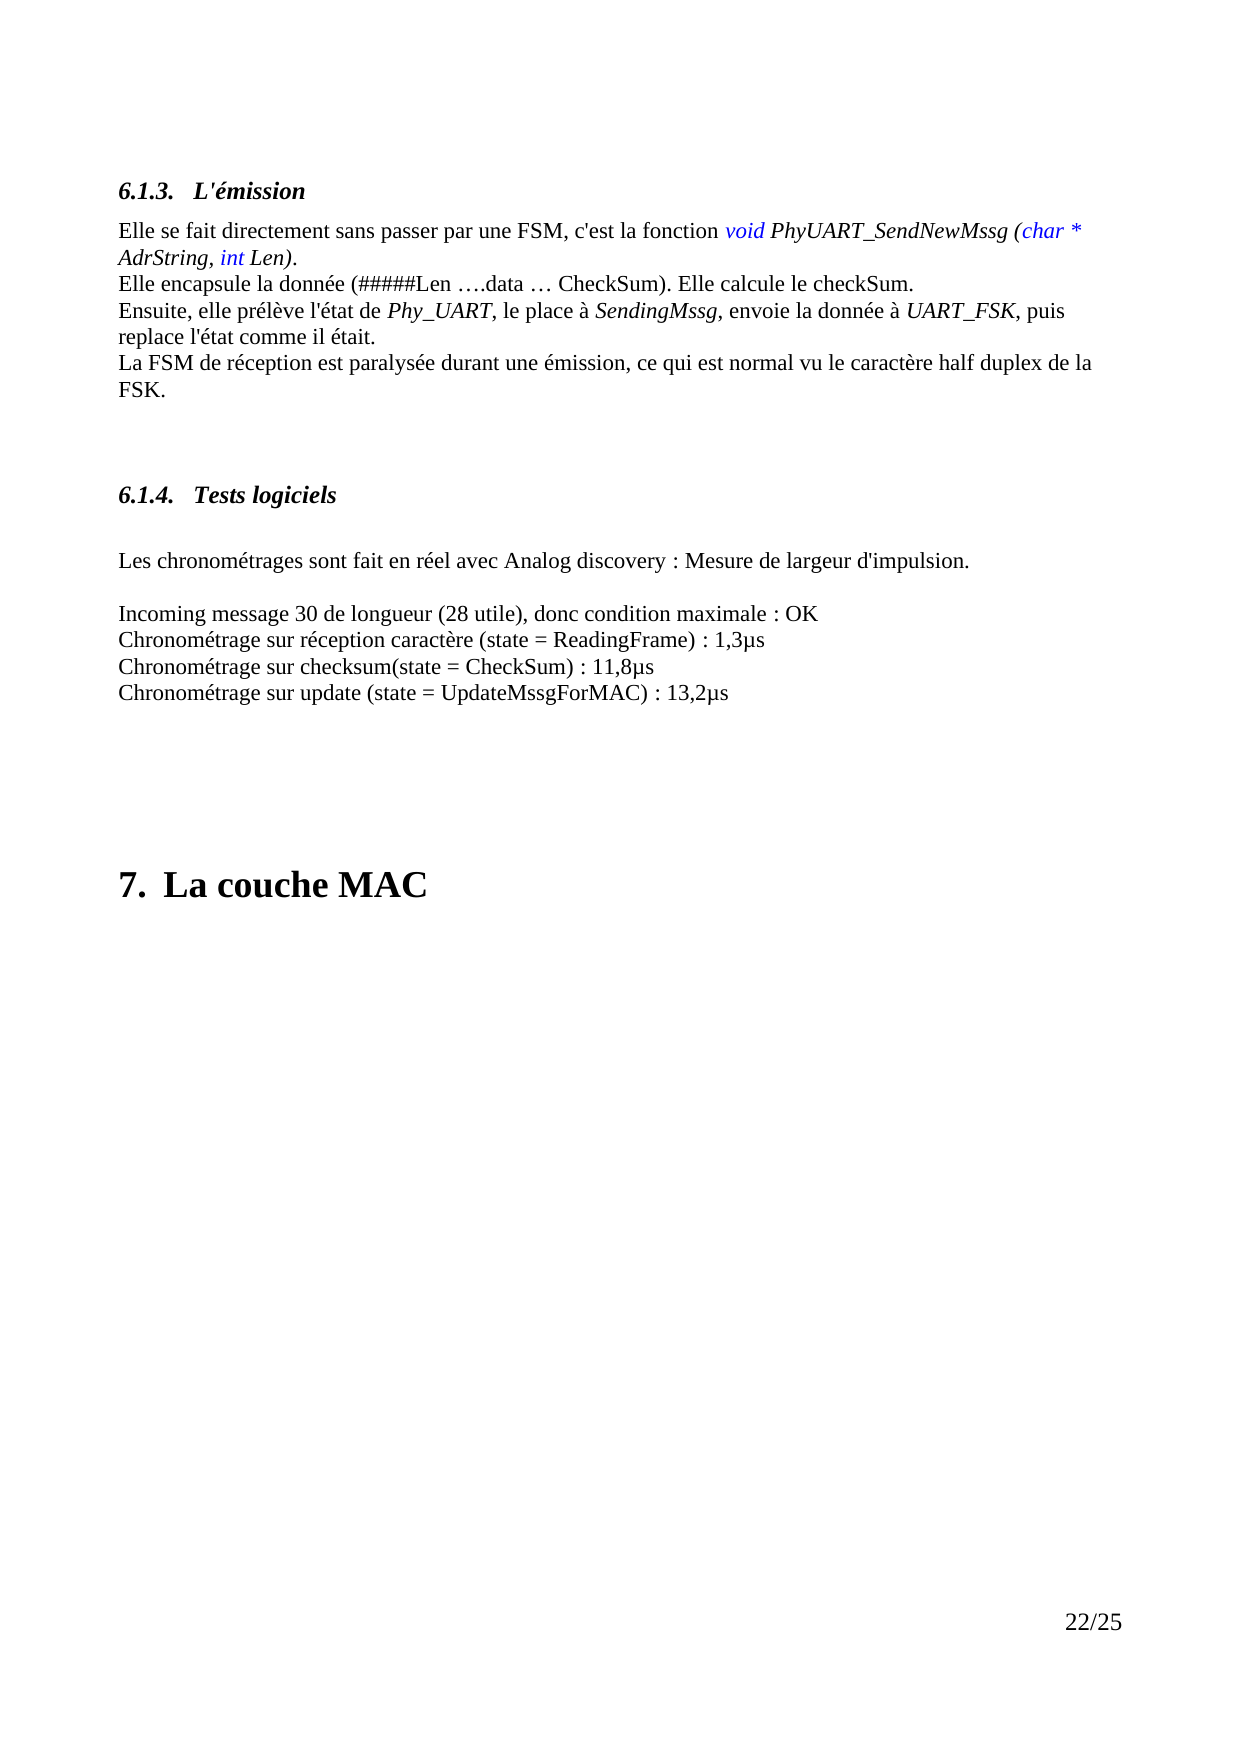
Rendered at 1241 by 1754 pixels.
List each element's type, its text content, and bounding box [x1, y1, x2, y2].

text Elle se fait directement sans passer par une FSM, c'est la fonction void PhyUART_SendNewMssg (char * AdrString, int Len). [118, 218, 1122, 270]
text La FSM de réception est paralysée durant une émission, ce qui est normal vu le caractère half duplex de la FSK. [118, 349, 1122, 402]
subtitle L'émission [118, 176, 1122, 205]
text Chronométrage sur checksum(state = CheckSum) : 11,8µs [118, 653, 1122, 679]
text Ensuite, elle prélève l'état de Phy_UART, le place à SendingMssg, envoie la donnée à UART_FSK, puis replace l'état comme il était. [118, 297, 1122, 349]
text Chronométrage sur update (state = UpdateMssgForMAC) : 13,2µs [118, 679, 1122, 706]
text Chronométrage sur réception caractère (state = ReadingFrame) : 1,3µs [118, 626, 1122, 653]
text Les chronométrages sont fait en réel avec Analog discovery : Mesure de largeur d'impulsion. [118, 547, 1122, 574]
subtitle La couche MAC [118, 862, 1122, 906]
text Elle encapsule la donnée (#####Len ….data … CheckSum). Elle calcule le checkSum. [118, 270, 1122, 297]
text Incoming message 30 de longueur (28 utile), donc condition maximale : OK [118, 600, 1122, 626]
subtitle Tests logiciels [118, 480, 1122, 508]
